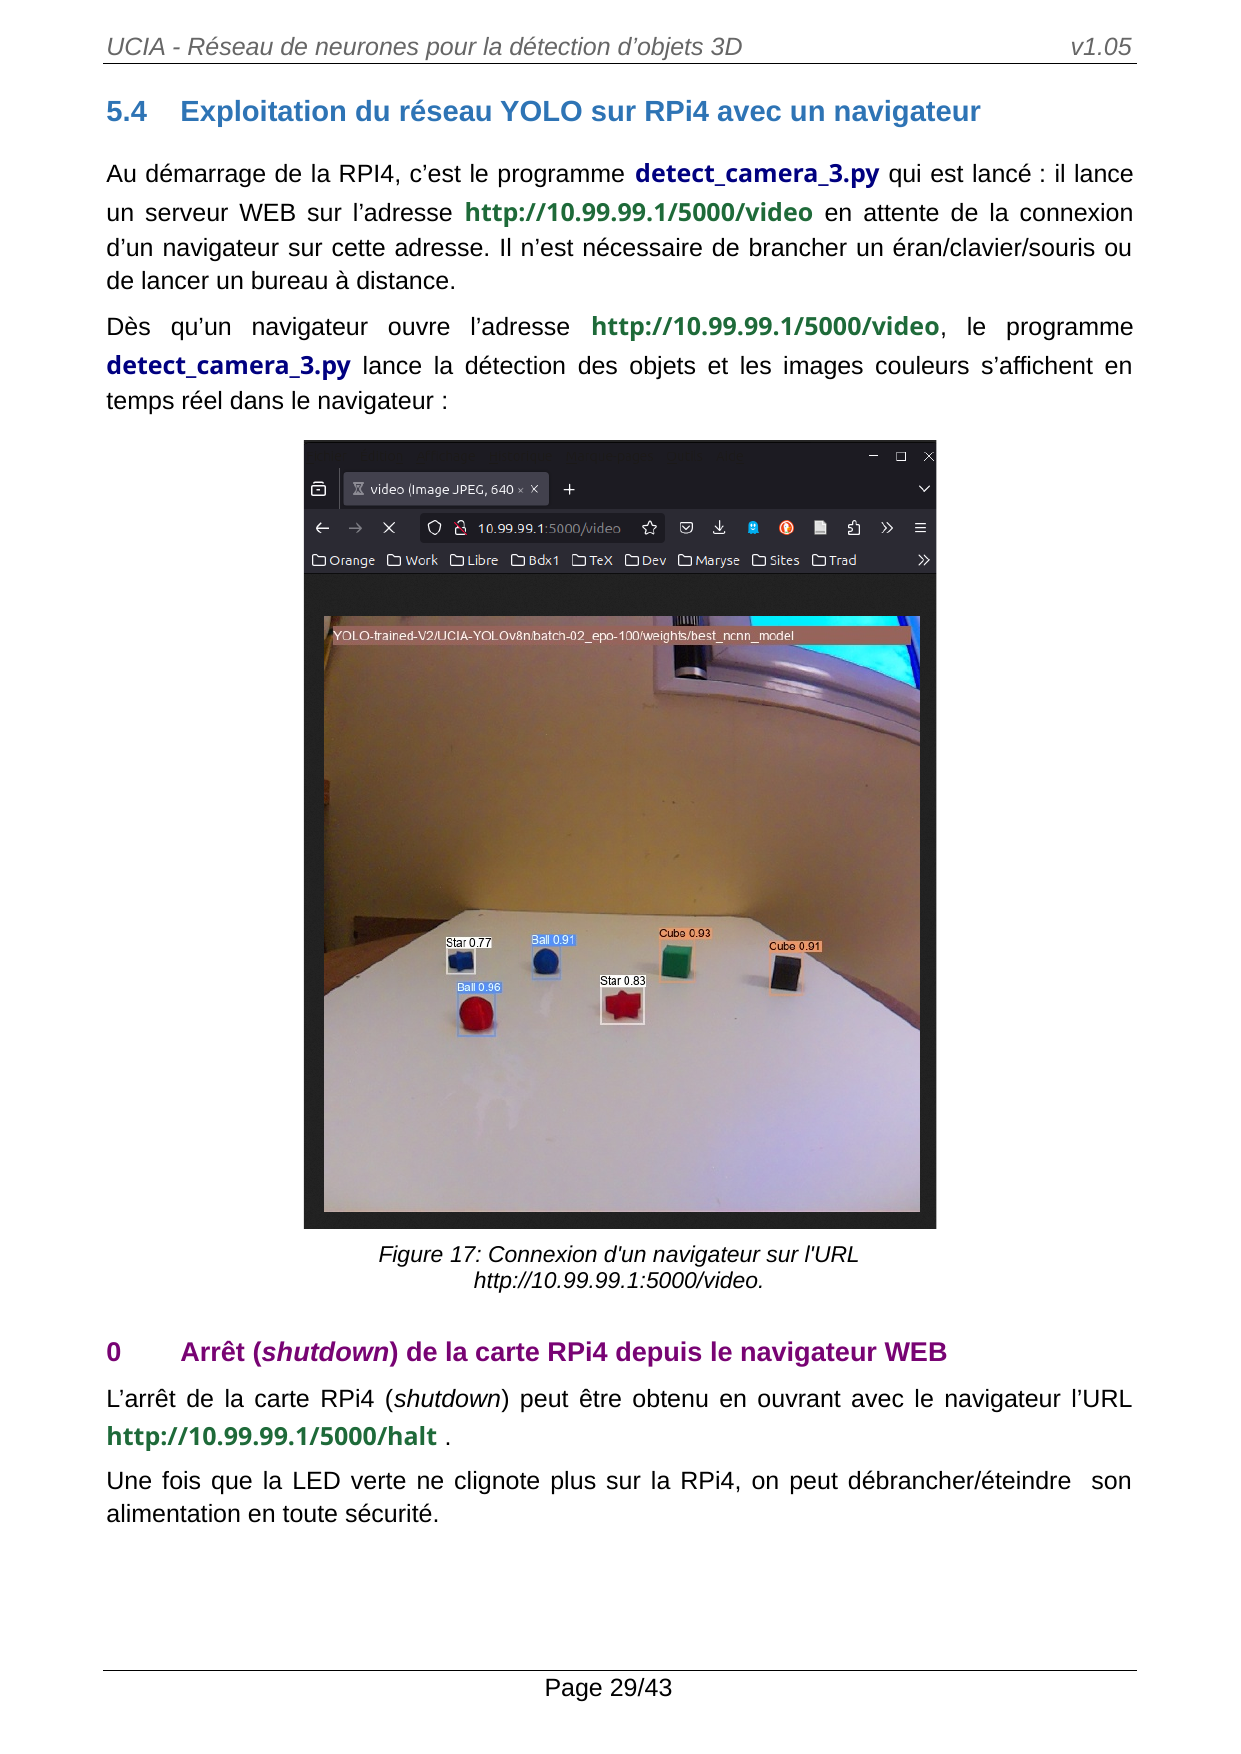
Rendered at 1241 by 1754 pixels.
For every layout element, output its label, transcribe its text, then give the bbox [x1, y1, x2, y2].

text Figure 17: Connexion d'un navigateur sur l'URL http://10.99.99.1:5000/video. [304, 1229, 936, 1294]
text Au démarrage de la RPI4, c’est le programme detect_camera_3.py qui est lancé : il lance un serveur WEB sur l’adresse http://10.99.99.1/5000/video en attente de la connexion d’un navigateur sur cette adresse. Il n’est nécessaire de brancher un éran/clavier/souris ou de lancer un bureau à distance. [106, 156, 1134, 295]
subtitle Exploitation du réseau YOLO sur RPi4 avec un navigateur [106, 94, 1134, 127]
text L’arrêt de la carte RPi4 (shutdown) peut être obtenu en ouvrant avec le navigateur l’URL http://10.99.99.1/5000/halt . [106, 1384, 1134, 1452]
subtitle Arrêt (shutdown) de la carte RPi4 depuis le navigateur WEB [106, 1336, 1134, 1367]
text Une fois que la LED verte ne clignote plus sur la RPi4, on peut débrancher/éteindre son alimentation en toute sécurité. [106, 1466, 1134, 1528]
picture [303, 440, 937, 1229]
text Dès qu’un navigateur ouvre l’adresse http://10.99.99.1/5000/video, le programme detect_camera_3.py lance la détection des objets et les images couleurs s’affichent en temps réel dans le navigateur : [106, 308, 1134, 414]
